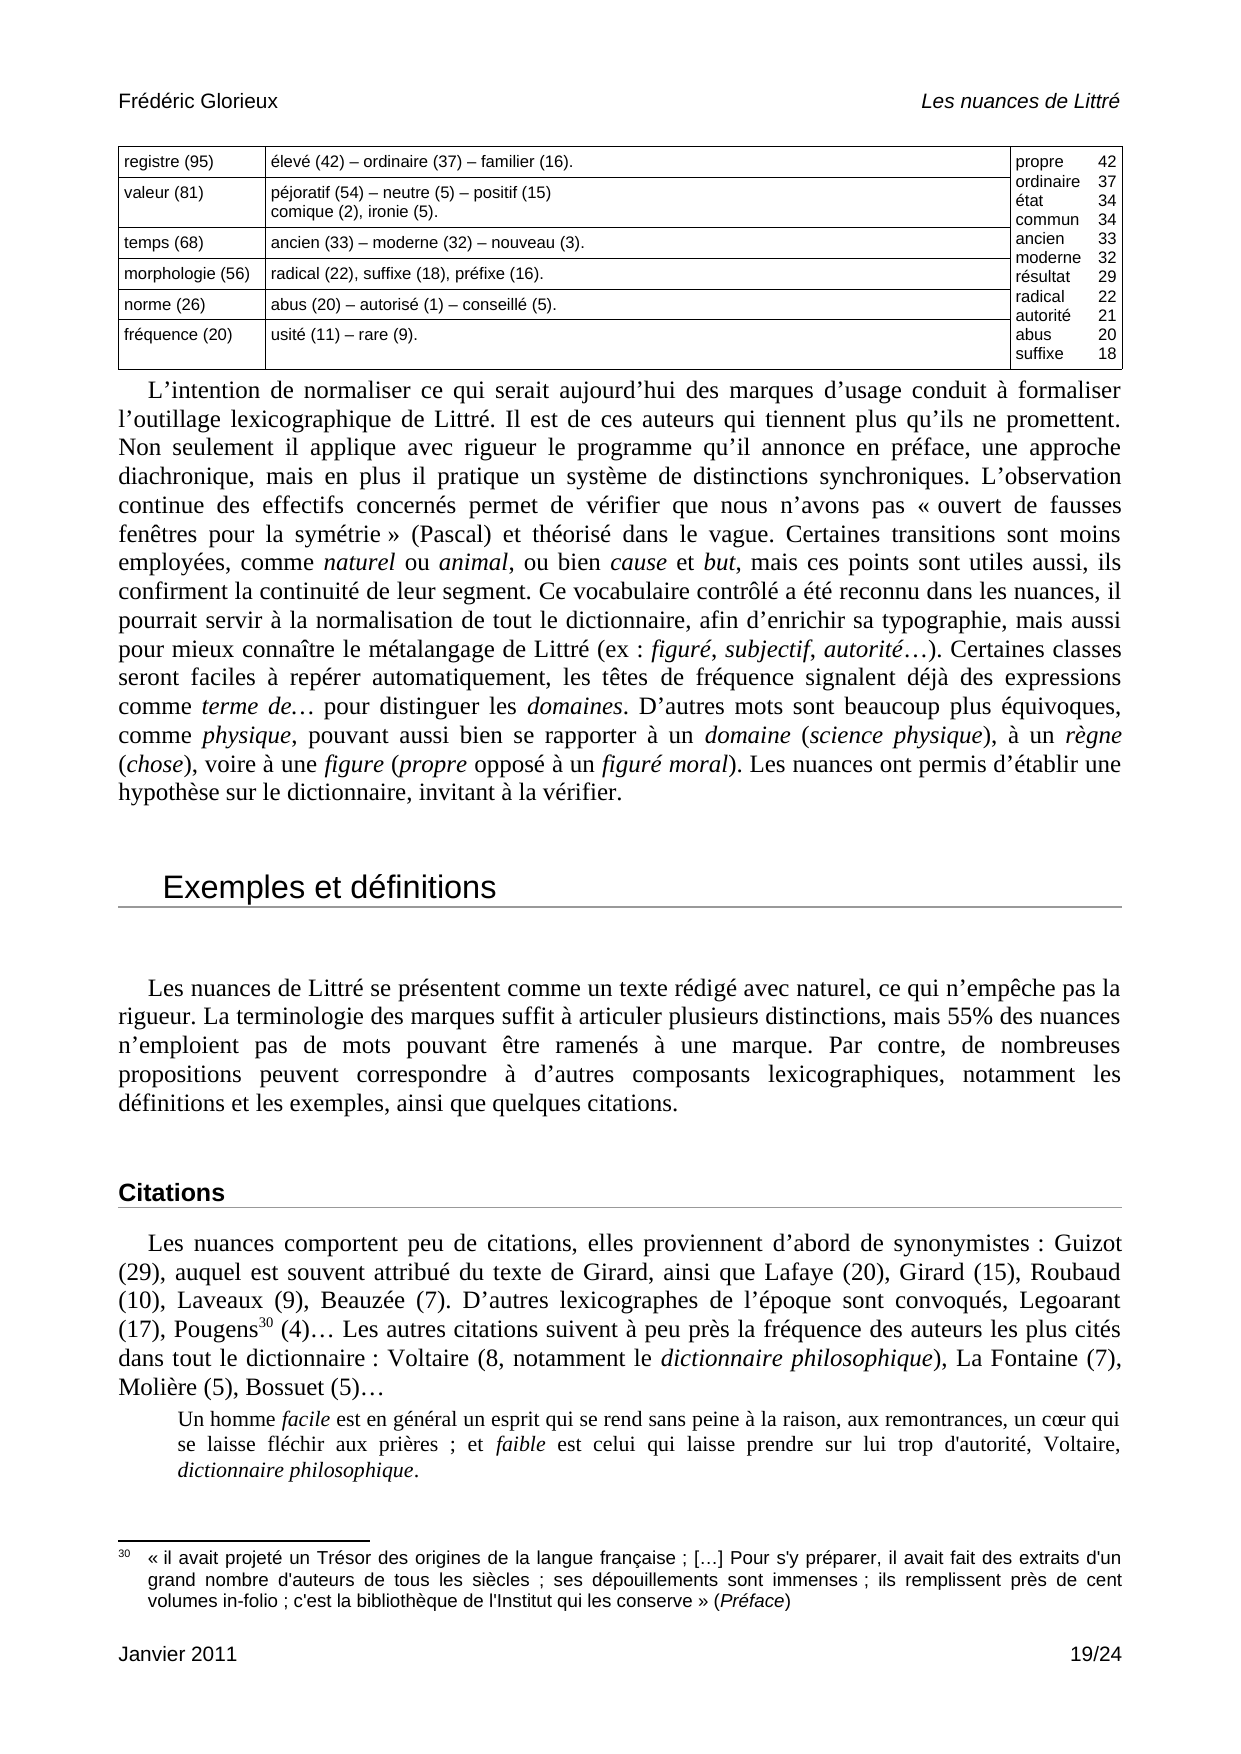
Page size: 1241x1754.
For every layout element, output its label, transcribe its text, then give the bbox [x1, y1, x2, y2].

table_cell valeur (81) [119, 178, 265, 227]
table_cell ancien (33) – moderne (32) – nouveau (3). [266, 228, 1010, 258]
table_cell fréquence (20) [119, 320, 265, 369]
table_cell péjoratif (54) – neutre (5) – positif (15) comique (2), ironie (5). [266, 178, 1010, 227]
table_cell radical (22), suffixe (18), préfixe (16). [266, 259, 1010, 288]
text Les nuances comportent peu de citations, elles proviennent d’abord de synonymistes : Guizot (29), auquel est souvent attribué du texte de Girard, ainsi que Lafaye (20), Girard (15), Roubaud (10), Laveaux (9), Beauzée (7). D’autres lexicographes de l’époque sont convoqués, Legoarant (17), Pougens (4)… Les autres citations suivent à peu près la fréquence des auteurs les plus cités dans tout le dictionnaire : Voltaire (8, notamment le dictionnaire philosophique), La Fontaine (7), Molière (5), Bossuet (5)… [118, 1228, 1122, 1400]
table_cell morphologie (56) [119, 259, 265, 288]
table_cell norme (26) [119, 290, 265, 319]
text L’intention de normaliser ce qui serait aujourd’hui des marques d’usage conduit à formaliser l’outillage lexicographique de Littré. Il est de ces auteurs qui tiennent plus qu’ils ne promettent. Non seulement il applique avec rigueur le programme qu’il annonce en préface, une approche diachronique, mais en plus il pratique un système de distinctions synchroniques. L’observation continue des effectifs concernés permet de vérifier que nous n’avons pas « ouvert de fausses fenêtres pour la symétrie » (Pascal) et théorisé dans le vague. Certaines transitions sont moins employées, comme naturel ou animal, ou bien cause et but, mais ces points sont utiles aussi, ils confirment la continuité de leur segment. Ce vocabulaire contrôlé a été reconnu dans les nuances, il pourrait servir à la normalisation de tout le dictionnaire, afin d’enrichir sa typographie, mais aussi pour mieux connaître le métalangage de Littré (ex : figuré, subjectif, autorité…). Certaines classes seront faciles à repérer automatiquement, les têtes de fréquence signalent déjà des expressions comme terme de… pour distinguer les domaines. D’autres mots sont beaucoup plus équivoques, comme physique, pouvant aussi bien se rapporter à un domaine (science physique), à un règne (chose), voire à une figure (propre opposé à un figuré moral). Les nuances ont permis d’établir une hypothèse sur le dictionnaire, invitant à la vérifier. [118, 375, 1122, 806]
text Un homme facile est en général un esprit qui se rend sans peine à la raison, aux remontrances, un cœur qui se laisse fléchir aux prières ; et faible est celui qui laisse prendre sur lui trop d'autorité, Voltaire, dictionnaire philosophique. [177, 1406, 1122, 1482]
table_cell élevé (42) – ordinaire (37) – familier (16). [266, 147, 1010, 177]
table_cell abus (20) – autorisé (1) – conseillé (5). [266, 290, 1010, 319]
table_cell usité (11) – rare (9). [266, 320, 1010, 369]
table_cell registre (95) [119, 147, 265, 177]
subtitle Citations [118, 1178, 1122, 1207]
text « il avait projeté un Trésor des origines de la langue française ; […] Pour s'y préparer, il avait fait des extraits d'un grand nombre d'auteurs de tous les siècles ; ses dépouillements sont immenses ; ils remplissent près de cent volumes in-folio ; c'est la bibliothèque de l'Institut qui les conserve » (Préface) [118, 1547, 1122, 1612]
table_cell temps (68) [119, 228, 265, 258]
text Les nuances de Littré se présentent comme un texte rédigé avec naturel, ce qui n’empêche pas la rigueur. La terminologie des marques suffit à articuler plusieurs distinctions, mais 55% des nuances n’emploient pas de mots pouvant être ramenés à une marque. Par contre, de nombreuses propositions peuvent correspondre à d’autres composants lexicographiques, notamment les définitions et les exemples, ainsi que quelques citations. [118, 973, 1122, 1116]
subtitle Exemples et définitions [118, 868, 1122, 906]
table_cell propre 42 ordinaire 37 état 34 commun 34 ancien 33 moderne 32 résultat 29 radical 22 autorité 21 abus 20 suffixe 18 [1011, 147, 1122, 369]
